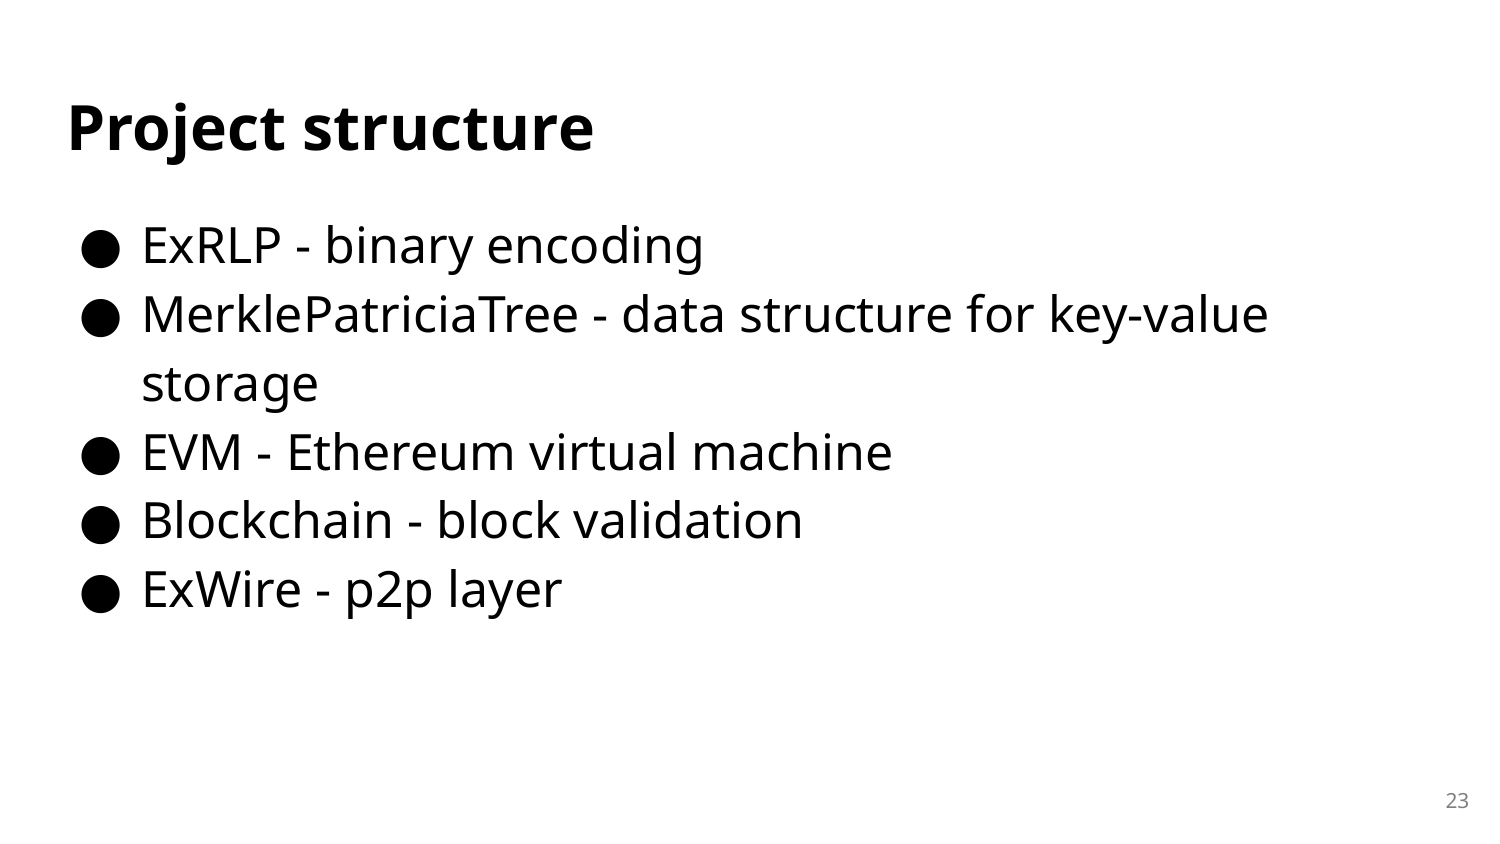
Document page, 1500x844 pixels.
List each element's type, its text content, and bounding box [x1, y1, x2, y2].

slide_number [1394, 769, 1484, 834]
list ExRLP - binary encoding MerklePatriciaTree - data structure for key-value storage EVM - Ethereum virtual machine Blockchain - block validation ExWire - p2p layer [51, 189, 1449, 750]
title Project structure [51, 72, 1449, 176]
